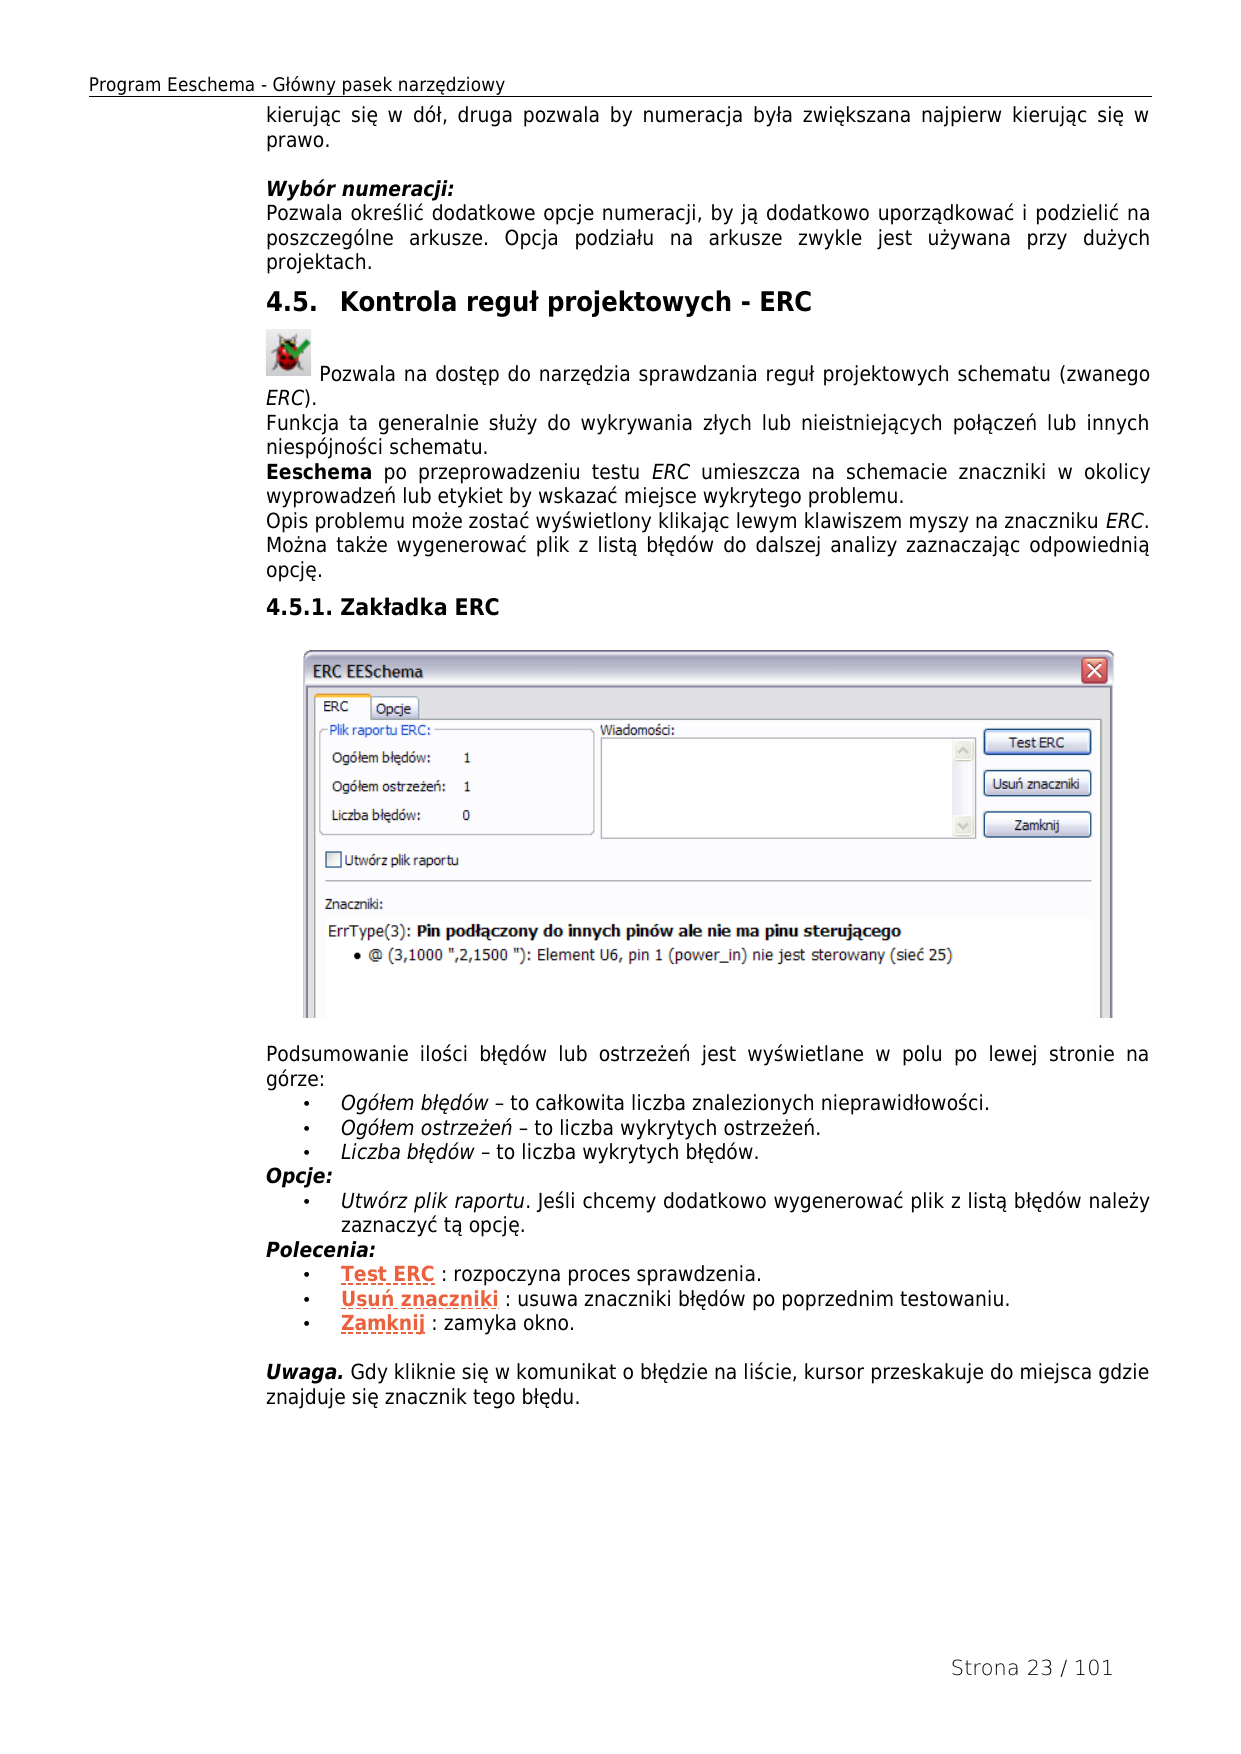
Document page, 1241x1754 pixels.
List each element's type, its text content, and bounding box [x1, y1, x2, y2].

list Usuń znaczniki : usuwa znaczniki błędów po poprzednim testowaniu. [303, 1287, 1152, 1311]
text Funkcja ta generalnie służy do wykrywania złych lub nieistniejących połączeń lub innych niespójności schematu. [266, 411, 1152, 460]
text Uwaga. Gdy kliknie się w komunikat o błędzie na liście, kursor przeskakuje do miejsca gdzie znajduje się znacznik tego błędu. [266, 1360, 1152, 1409]
text Można także wygenerować plik z listą błędów do dalszej analizy zaznaczając odpowiednią opcję. [266, 533, 1152, 582]
text Podsumowanie ilości błędów lub ostrzeżeń jest wyświetlane w polu po lewej stronie na górze: [266, 1042, 1152, 1091]
picture [303, 650, 1114, 1018]
text Opcje: [266, 1164, 1152, 1189]
text Pozwala określić dodatkowe opcje numeracji, by ją dodatkowo uporządkować i podzielić na poszczególne arkusze. Opcja podziału na arkusze zwykle jest używana przy dużych projektach. [266, 201, 1152, 275]
list Ogółem błędów – to całkowita liczba znalezionych nieprawidłowości. [303, 1091, 1152, 1116]
text Eeschema po przeprowadzeniu testu ERC umieszcza na schemacie znaczniki w okolicy wyprowadzeń lub etykiet by wskazać miejsce wykrytego problemu. [266, 460, 1152, 509]
text Opis problemu może zostać wyświetlony klikając lewym klawiszem myszy na znaczniku ERC. [266, 509, 1152, 533]
list Zamknij : zamyka okno. [303, 1311, 1152, 1336]
text Pozwala na dostęp do narzędzia sprawdzania reguł projektowych schematu (zwanego ERC). [266, 324, 1152, 411]
subtitle Kontrola reguł projektowych - ERC [266, 286, 1152, 318]
list Utwórz plik raportu. Jeśli chcemy dodatkowo wygenerować plik z listą błędów należy zaznaczyć tą opcję. [303, 1189, 1152, 1238]
list Test ERC : rozpoczyna proces sprawdzenia. [303, 1262, 1152, 1287]
subtitle Zakładka ERC [266, 594, 1152, 621]
list Liczba błędów – to liczba wykrytych błędów. [303, 1140, 1152, 1164]
picture [265, 329, 312, 376]
text Polecenia: [266, 1238, 1152, 1262]
list Ogółem ostrzeżeń – to liczba wykrytych ostrzeżeń. [303, 1116, 1152, 1140]
text Wybór numeracji: [266, 177, 1152, 201]
text kierując się w dół, druga pozwala by numeracja była zwiększana najpierw kierując się w prawo. [266, 103, 1152, 152]
